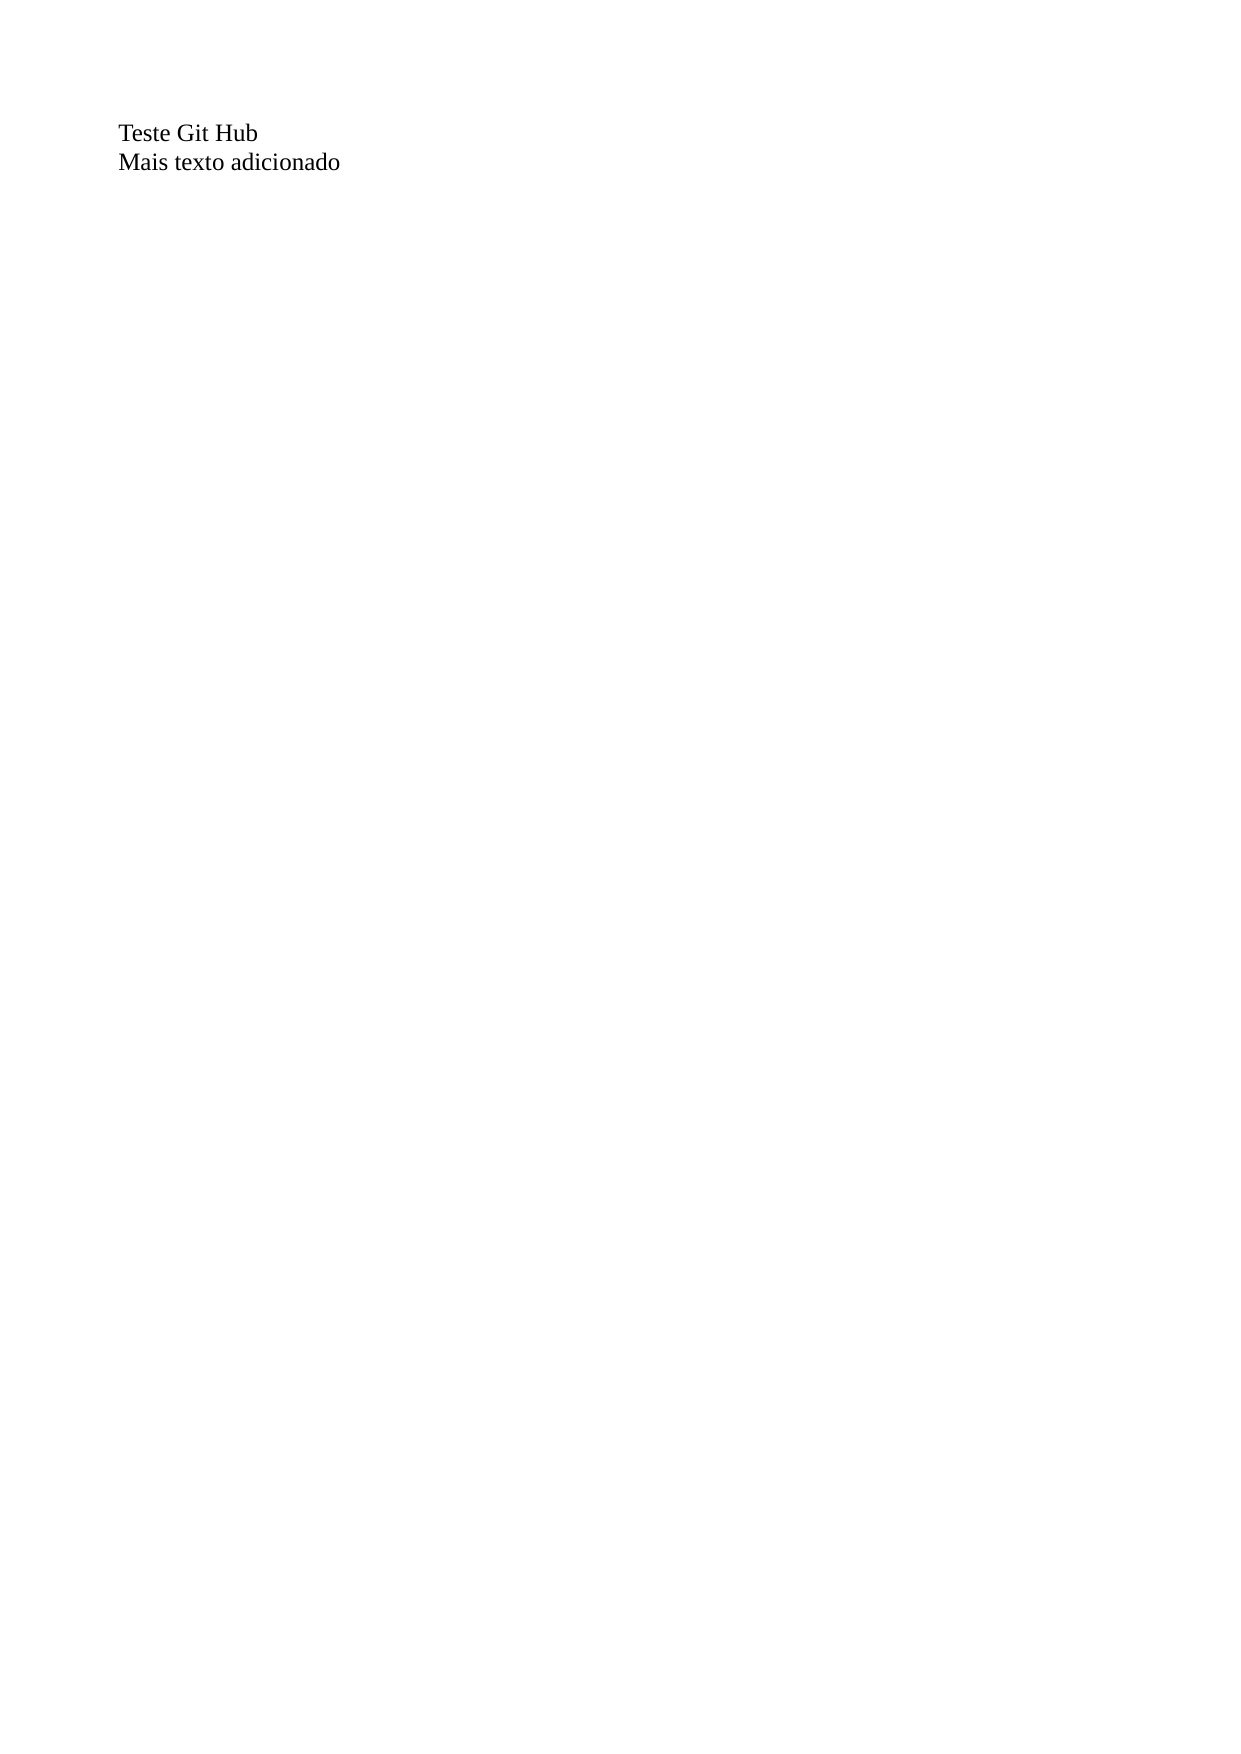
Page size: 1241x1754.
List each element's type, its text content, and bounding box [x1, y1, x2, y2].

text Teste Git Hub [118, 118, 1122, 147]
text Mais texto adicionado [118, 147, 1122, 176]
